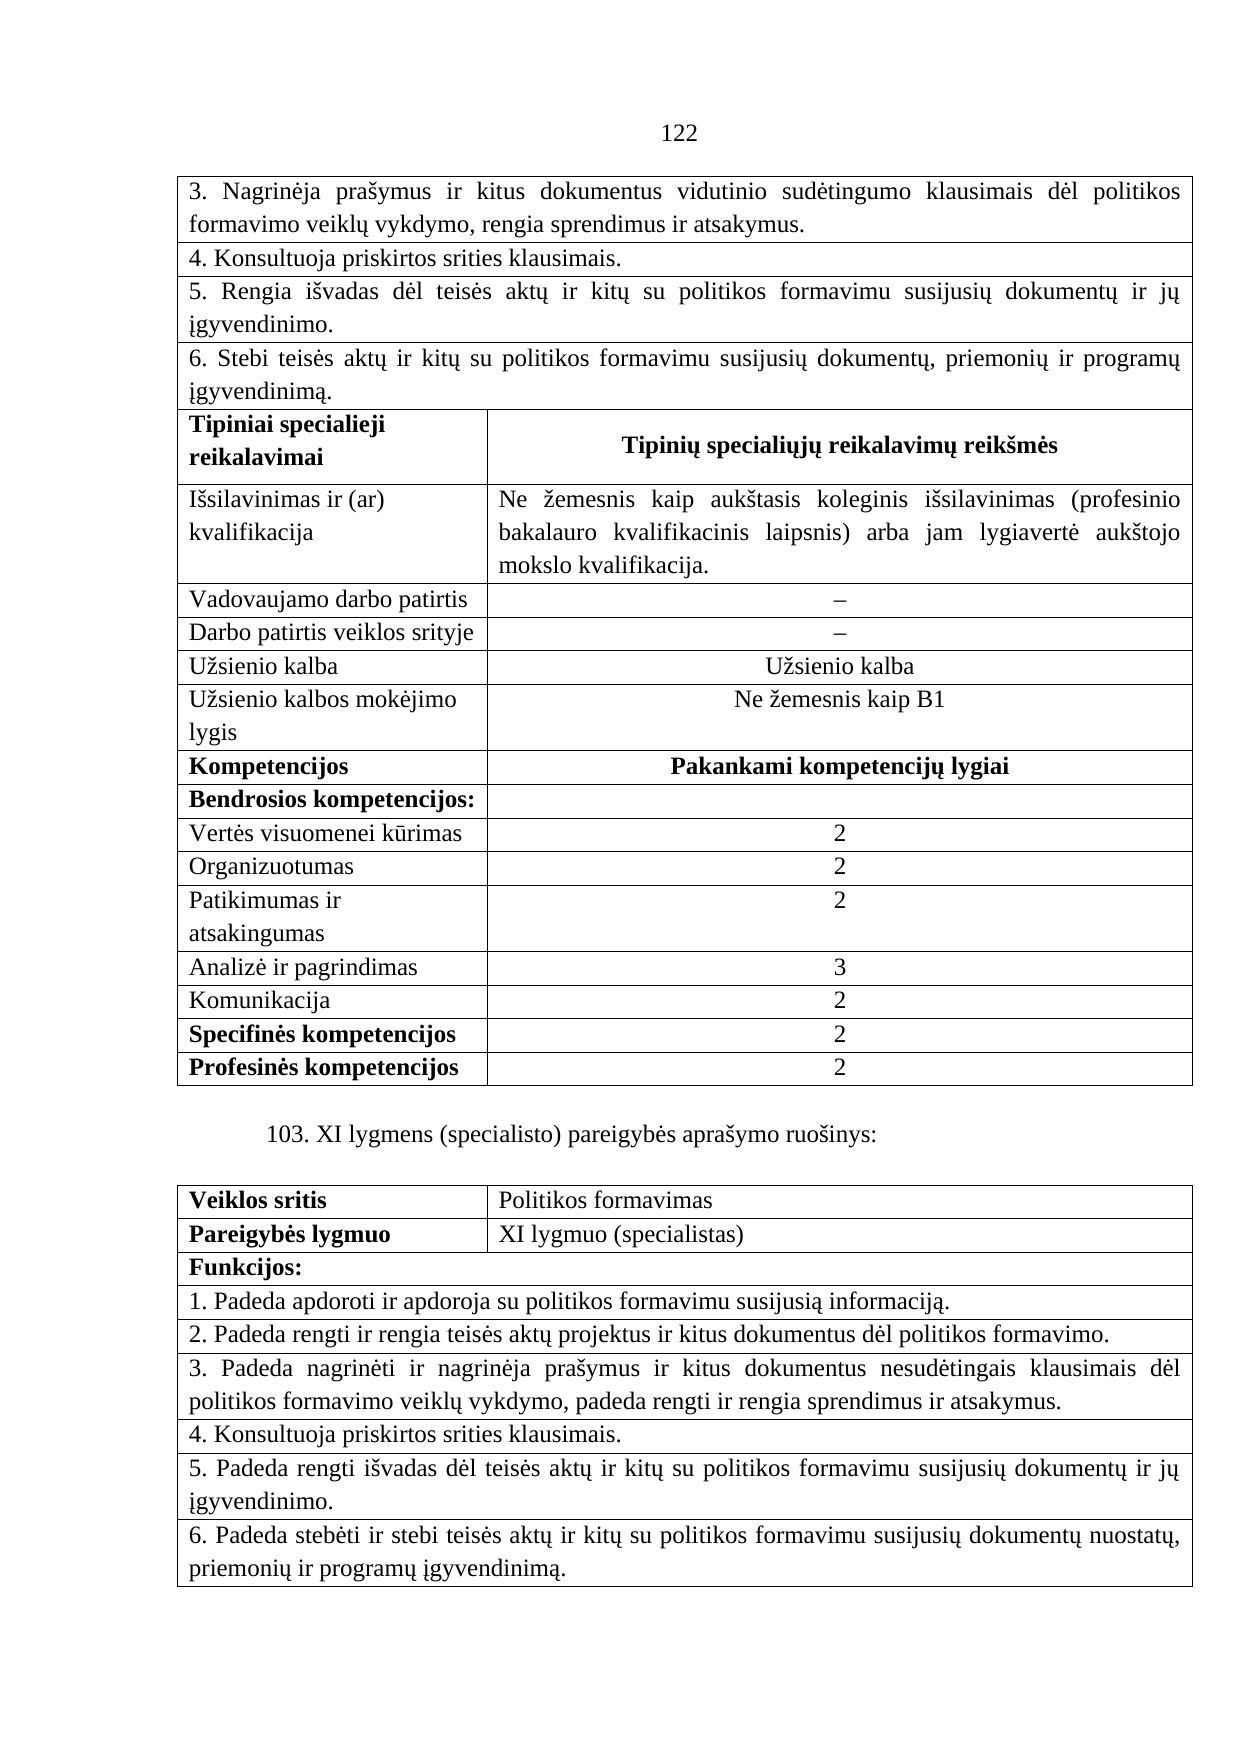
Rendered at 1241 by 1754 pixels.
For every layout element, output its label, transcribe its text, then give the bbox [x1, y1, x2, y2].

table_cell 6. Padeda stebėti ir stebi teisės aktų ir kitų su politikos formavimu susijusių dokumentų nuostatų, priemonių ir programų įgyvendinimą. [178, 1520, 1192, 1586]
table_cell 2. Padeda rengti ir rengia teisės aktų projektus ir kitus dokumentus dėl politikos formavimo. [178, 1320, 1192, 1352]
table_cell 2 [488, 1053, 1192, 1085]
table_cell 2 [488, 986, 1192, 1018]
table_cell 6. Stebi teisės aktų ir kitų su politikos formavimu susijusių dokumentų, priemonių ir programų įgyvendinimą. [178, 343, 1192, 409]
table_cell Bendrosios kompetencijos: [178, 785, 487, 817]
table_cell Pareigybės lygmuo [178, 1219, 487, 1252]
table_cell – [488, 618, 1192, 650]
table_cell Funkcijos: [178, 1253, 1192, 1285]
table_header Veiklos sritis [178, 1186, 487, 1218]
table_header Politikos formavimas [488, 1186, 1192, 1218]
table_cell Tipiniai specialieji reikalavimai [178, 410, 487, 483]
table_cell Komunikacija [178, 986, 487, 1018]
table_cell Užsienio kalbos mokėjimo lygis [178, 685, 487, 750]
table_cell Užsienio kalba [488, 651, 1192, 684]
table_cell Analizė ir pagrindimas [178, 952, 487, 984]
table_cell [488, 785, 1192, 817]
table_cell Organizuotumas [178, 852, 487, 884]
table_cell XI lygmuo (specialistas) [488, 1219, 1192, 1252]
table_cell 1. Padeda apdoroti ir apdoroja su politikos formavimu susijusią informaciją. [178, 1286, 1192, 1319]
table_cell 2 [488, 819, 1192, 851]
table_cell Tipinių specialiųjų reikalavimų reikšmės [488, 410, 1192, 483]
table_cell 5. Padeda rengti išvadas dėl teisės aktų ir kitų su politikos formavimu susijusių dokumentų ir jų įgyvendinimo. [178, 1454, 1192, 1519]
text 103. XI lygmens (specialisto) pareigybės aprašymo ruošinys: [177, 1119, 1181, 1147]
table_cell Patikimumas ir atsakingumas [178, 886, 487, 951]
table_cell Specifinės kompetencijos [178, 1019, 487, 1052]
table_cell 3. Nagrinėja prašymus ir kitus dokumentus vidutinio sudėtingumo klausimais dėl politikos formavimo veiklų vykdymo, rengia sprendimus ir atsakymus. [178, 177, 1192, 242]
table_cell Ne žemesnis kaip B1 [488, 685, 1192, 750]
table_cell 2 [488, 1019, 1192, 1052]
table_cell Pakankami kompetencijų lygiai [488, 751, 1192, 784]
table_cell 2 [488, 886, 1192, 951]
table_cell – [488, 584, 1192, 617]
table_cell 5. Rengia išvadas dėl teisės aktų ir kitų su politikos formavimu susijusių dokumentų ir jų įgyvendinimo. [178, 277, 1192, 342]
table_cell Išsilavinimas ir (ar) kvalifikacija [178, 485, 487, 583]
table_cell Vertės visuomenei kūrimas [178, 819, 487, 851]
table_cell Vadovaujamo darbo patirtis [178, 584, 487, 617]
table_cell 3 [488, 952, 1192, 984]
table_cell Ne žemesnis kaip aukštasis koleginis išsilavinimas (profesinio bakalauro kvalifikacinis laipsnis) arba jam lygiavertė aukštojo mokslo kvalifikacija. [488, 485, 1192, 583]
table_cell 3. Padeda nagrinėti ir nagrinėja prašymus ir kitus dokumentus nesudėtingais klausimais dėl politikos formavimo veiklų vykdymo, padeda rengti ir rengia sprendimus ir atsakymus. [178, 1354, 1192, 1419]
table_cell 4. Konsultuoja priskirtos srities klausimais. [178, 243, 1192, 276]
table_cell Darbo patirtis veiklos srityje [178, 618, 487, 650]
table_cell 4. Konsultuoja priskirtos srities klausimais. [178, 1420, 1192, 1453]
table_cell Profesinės kompetencijos [178, 1053, 487, 1085]
table_cell 2 [488, 852, 1192, 884]
table_cell Užsienio kalba [178, 651, 487, 684]
table_cell Kompetencijos [178, 751, 487, 784]
